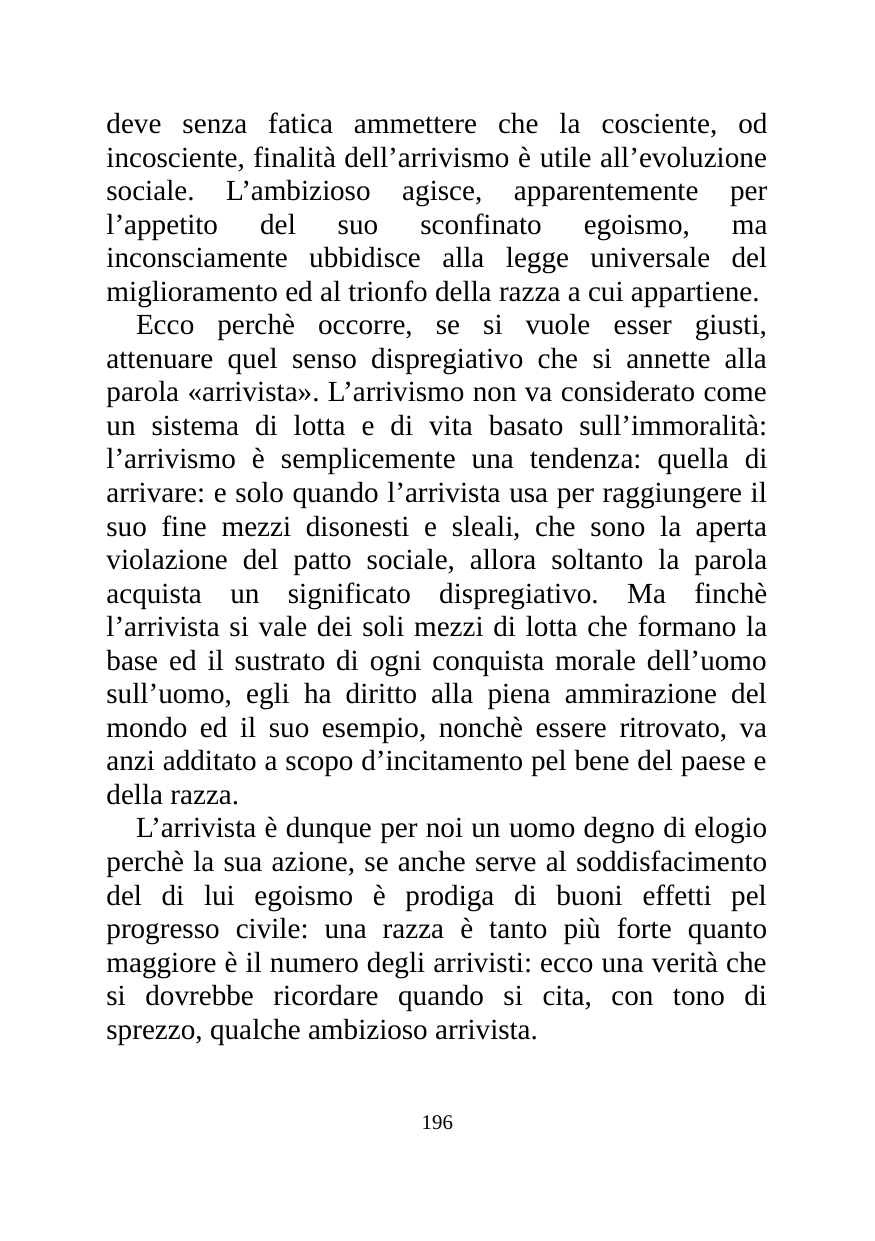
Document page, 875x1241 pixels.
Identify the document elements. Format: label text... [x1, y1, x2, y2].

text Ecco perchè occorre, se si vuole esser giusti, attenuare quel senso dispregiativo che si annette alla parola «arrivista». L’arrivismo non va considerato come un sistema di lotta e di vita basato sull’immoralità: l’arrivismo è semplicemente una tendenza: quella di arrivare: e solo quando l’arrivista usa per raggiungere il suo fine mezzi disonesti e sleali, che sono la aperta violazione del patto sociale, allora soltanto la parola acquista un significato dispregiativo. Ma finchè l’arrivista si vale dei soli mezzi di lotta che formano la base ed il sustrato di ogni conquista morale dell’uomo sull’uomo, egli ha diritto alla piena ammirazione del mondo ed il suo esempio, nonchè essere ritrovato, va anzi additato a scopo d’incitamento pel bene del paese e della razza. [106, 307, 768, 811]
text deve senza fatica ammettere che la cosciente, od incosciente, finalità dell’arrivismo è utile all’evoluzione sociale. L’ambizioso agisce, apparentemente per l’appetito del suo sconfinato egoismo, ma inconsciamente ubbidisce alla legge universale del miglioramento ed al trionfo della razza a cui appartiene. [106, 106, 768, 307]
text L’arrivista è dunque per noi un uomo degno di elogio perchè la sua azione, se anche serve al soddisfacimento del di lui egoismo è prodiga di buoni effetti pel progresso civile: una razza è tanto più forte quanto maggiore è il numero degli arrivisti: ecco una verità che si dovrebbe ricordare quando si cita, con tono di sprezzo, qualche ambizioso arrivista. [106, 811, 768, 1045]
